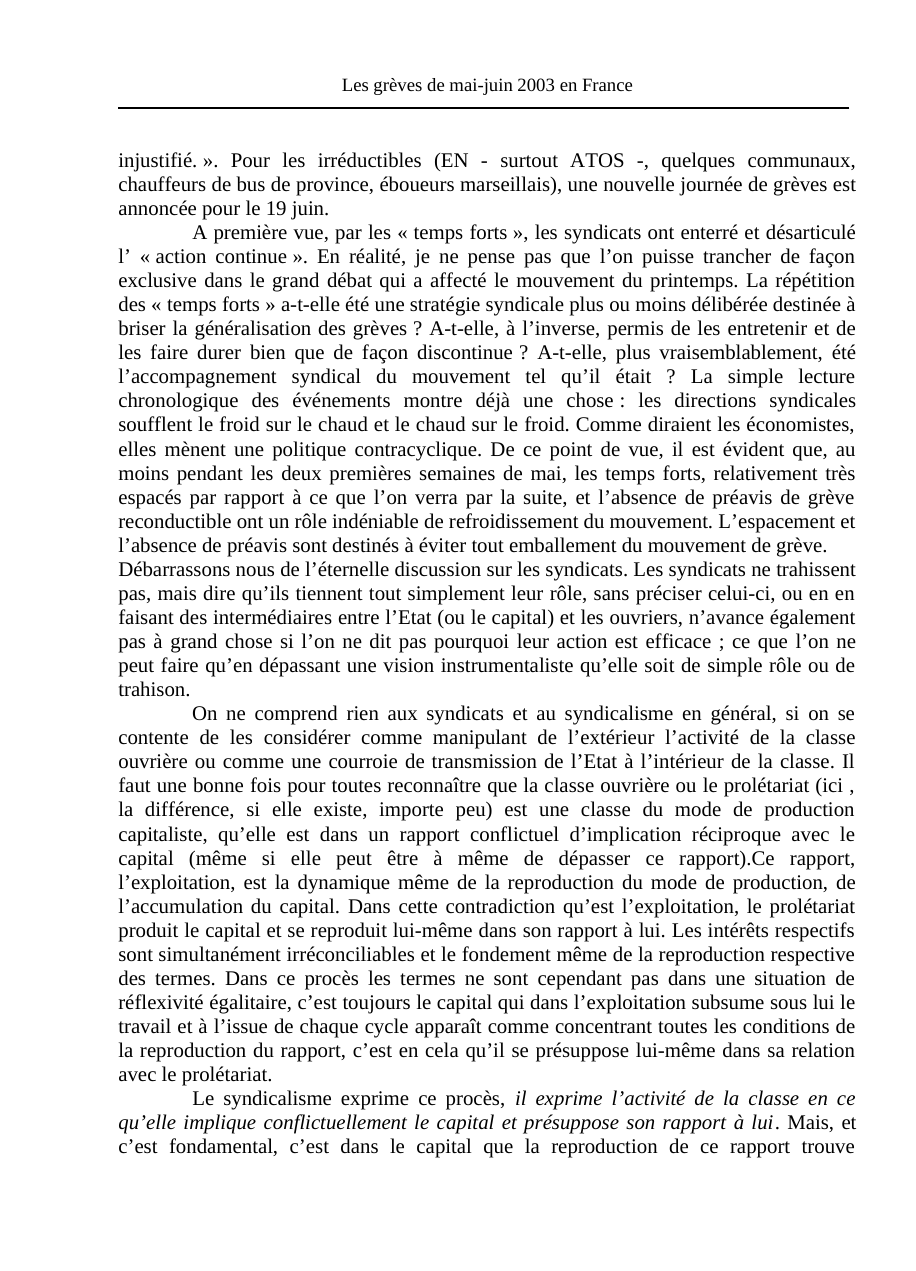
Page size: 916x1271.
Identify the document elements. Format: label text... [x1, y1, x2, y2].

text On ne comprend rien aux syndicats et au syndicalisme en général, si on se contente de les considérer comme manipulant de l’extérieur l’activité de la classe ouvrière ou comme une courroie de transmission de l’Etat à l’intérieur de la classe. Il faut une bonne fois pour toutes reconnaître que la classe ouvrière ou le prolétariat (ici , la différence, si elle existe, importe peu) est une classe du mode de production capitaliste, qu’elle est dans un rapport conflictuel d’implication réciproque avec le capital (même si elle peut être à même de dépasser ce rapport).Ce rapport, l’exploitation, est la dynamique même de la reproduction du mode de production, de l’accumulation du capital. Dans cette contradiction qu’est l’exploitation, le prolétariat produit le capital et se reproduit lui-même dans son rapport à lui. Les intérêts respectifs sont simultanément irréconciliables et le fondement même de la reproduction respective des termes. Dans ce procès les termes ne sont cependant pas dans une situation de réflexivité égalitaire, c’est toujours le capital qui dans l’exploitation subsume sous lui le travail et à l’issue de chaque cycle apparaît comme concentrant toutes les conditions de la reproduction du rapport, c’est en cela qu’il se présuppose lui-même dans sa relation avec le prolétariat. [118, 701, 856, 1086]
text Débarrassons nous de l’éternelle discussion sur les syndicats. Les syndicats ne trahissent pas, mais dire qu’ils tiennent tout simplement leur rôle, sans préciser celui-ci, ou en en faisant des intermédiaires entre l’Etat (ou le capital) et les ouvriers, n’avance également pas à grand chose si l’on ne dit pas pourquoi leur action est efficace ; ce que l’on ne peut faire qu’en dépassant une vision instrumentaliste qu’elle soit de simple rôle ou de trahison. [118, 557, 856, 701]
text injustifié. ». Pour les irréductibles (EN - surtout ATOS -, quelques communaux, chauffeurs de bus de province, éboueurs marseillais), une nouvelle journée de grèves est annoncée pour le 19 juin. [118, 148, 856, 220]
text A première vue, par les « temps forts », les syndicats ont enterré et désarticulé l’ « action continue ». En réalité, je ne pense pas que l’on puisse trancher de façon exclusive dans le grand débat qui a affecté le mouvement du printemps. La répétition des « temps forts » a-t-elle été une stratégie syndicale plus ou moins délibérée destinée à briser la généralisation des grèves ? A-t-elle, à l’inverse, permis de les entretenir et de les faire durer bien que de façon discontinue ? A-t-elle, plus vraisemblablement, été l’accompagnement syndical du mouvement tel qu’il était ? La simple lecture chronologique des événements montre déjà une chose : les directions syndicales soufflent le froid sur le chaud et le chaud sur le froid. Comme diraient les économistes, elles mènent une politique contracyclique. De ce point de vue, il est évident que, au moins pendant les deux premières semaines de mai, les temps forts, relativement très espacés par rapport à ce que l’on verra par la suite, et l’absence de préavis de grève reconductible ont un rôle indéniable de refroidissement du mouvement. L’espacement et l’absence de préavis sont destinés à éviter tout emballement du mouvement de grève. [118, 220, 856, 557]
text Le syndicalisme exprime ce procès, il exprime l’activité de la classe en ce qu’elle implique conflictuellement le capital et présuppose son rapport à lui. Mais, et c’est fondamental, c’est dans le capital que la reproduction de ce rapport trouve [118, 1086, 856, 1158]
